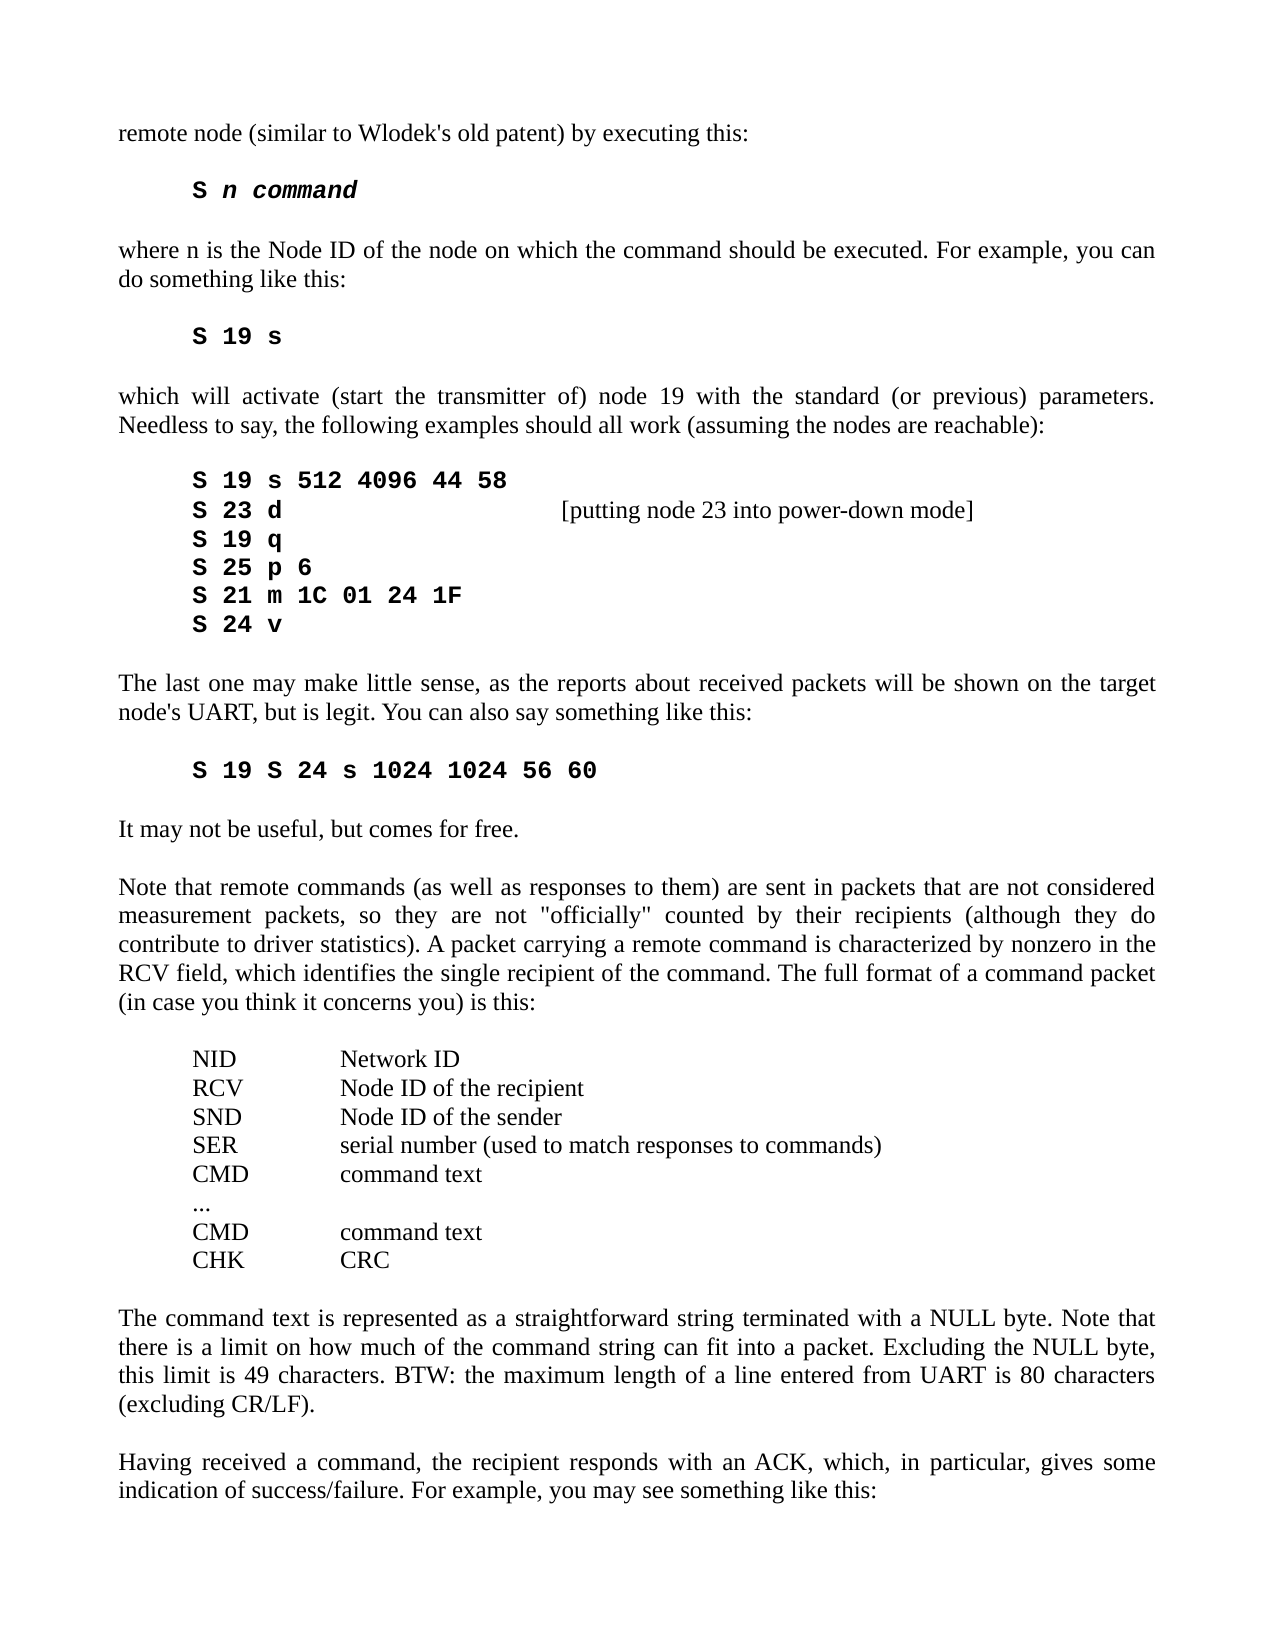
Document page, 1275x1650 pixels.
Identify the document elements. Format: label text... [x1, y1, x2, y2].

text ... [118, 1188, 1157, 1217]
text S 21 m 1C 01 24 1F [118, 583, 1157, 611]
text S 19 s 512 4096 44 58 [118, 467, 1157, 496]
text remote node (similar to Wlodek's old patent) by executing this: [118, 118, 1157, 147]
text S 24 v [118, 611, 1157, 640]
text which will activate (start the transmitter of) node 19 with the standard (or previous) parameters. Needless to say, the following examples should all work (assuming the nodes are reachable): [118, 381, 1157, 438]
text CMD command text [118, 1217, 1157, 1246]
text NID Network ID [118, 1044, 1157, 1073]
text S 19 S 24 s 1024 1024 56 60 [118, 755, 1157, 786]
text S 19 s [118, 321, 1157, 352]
text The command text is represented as a straightforward string terminated with a NULL byte. Note that there is a limit on how much of the command string can fit into a packet. Excluding the NULL byte, this limit is 49 characters. BTW: the maximum length of a line entered from UART is 80 characters (excluding CR/LF). [118, 1303, 1157, 1418]
text SER serial number (used to match responses to commands) [118, 1131, 1157, 1159]
text Having received a command, the recipient responds with an ACK, which, in particular, gives some indication of success/failure. For example, you may see something like this: [118, 1447, 1157, 1504]
text S 25 p 6 [118, 555, 1157, 583]
text S n command [118, 176, 1157, 206]
text CHK CRC [118, 1246, 1157, 1274]
text S 19 q [118, 526, 1157, 555]
text CMD command text [118, 1159, 1157, 1188]
text where n is the Node ID of the node on which the command should be executed. For example, you can do something like this: [118, 235, 1157, 293]
text RCV Node ID of the recipient [118, 1073, 1157, 1102]
text The last one may make little sense, as the reports about received packets will be shown on the target node's UART, but is legit. You can also say something like this: [118, 668, 1157, 726]
text SND Node ID of the sender [118, 1102, 1157, 1131]
text Note that remote commands (as well as responses to them) are sent in packets that are not considered measurement packets, so they are not "officially" counted by their recipients (although they do contribute to driver statistics). A packet carrying a remote command is characterized by nonzero in the RCV field, which identifies the single recipient of the command. The full format of a command packet (in case you think it concerns you) is this: [118, 872, 1157, 1016]
text S 23 d [putting node 23 into power-down mode] [118, 496, 1157, 526]
text It may not be useful, but comes for free. [118, 814, 1157, 843]
